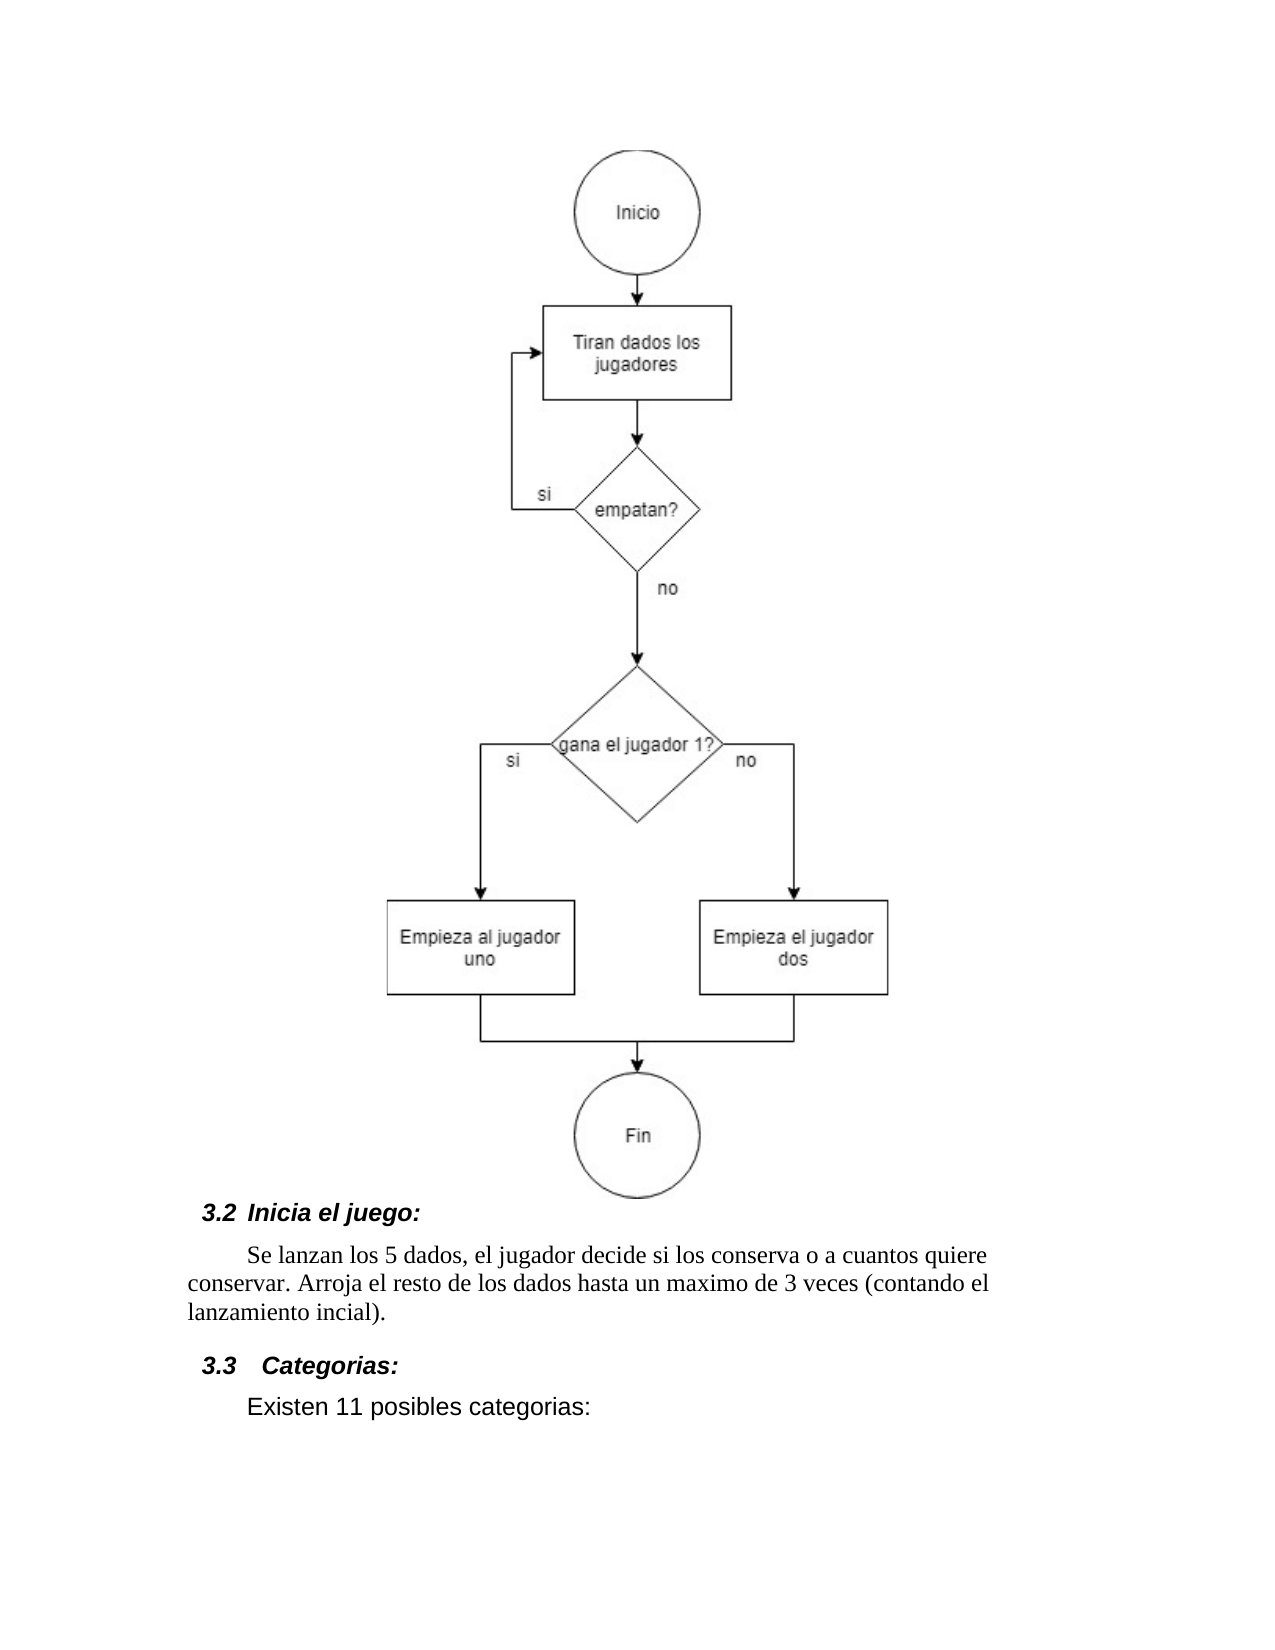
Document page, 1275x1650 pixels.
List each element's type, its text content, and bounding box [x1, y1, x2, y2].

text Existen 11 posibles categorias: [187, 1392, 1087, 1421]
subtitle Inicia el juego: [202, 1199, 1087, 1227]
picture [386, 150, 889, 1199]
subtitle Categorias: [202, 1351, 1087, 1380]
text Se lanzan los 5 dados, el jugador decide si los conserva o a cuantos quiere conservar. Arroja el resto de los dados hasta un maximo de 3 veces (contando el lanzamiento incial). [187, 1240, 1087, 1326]
